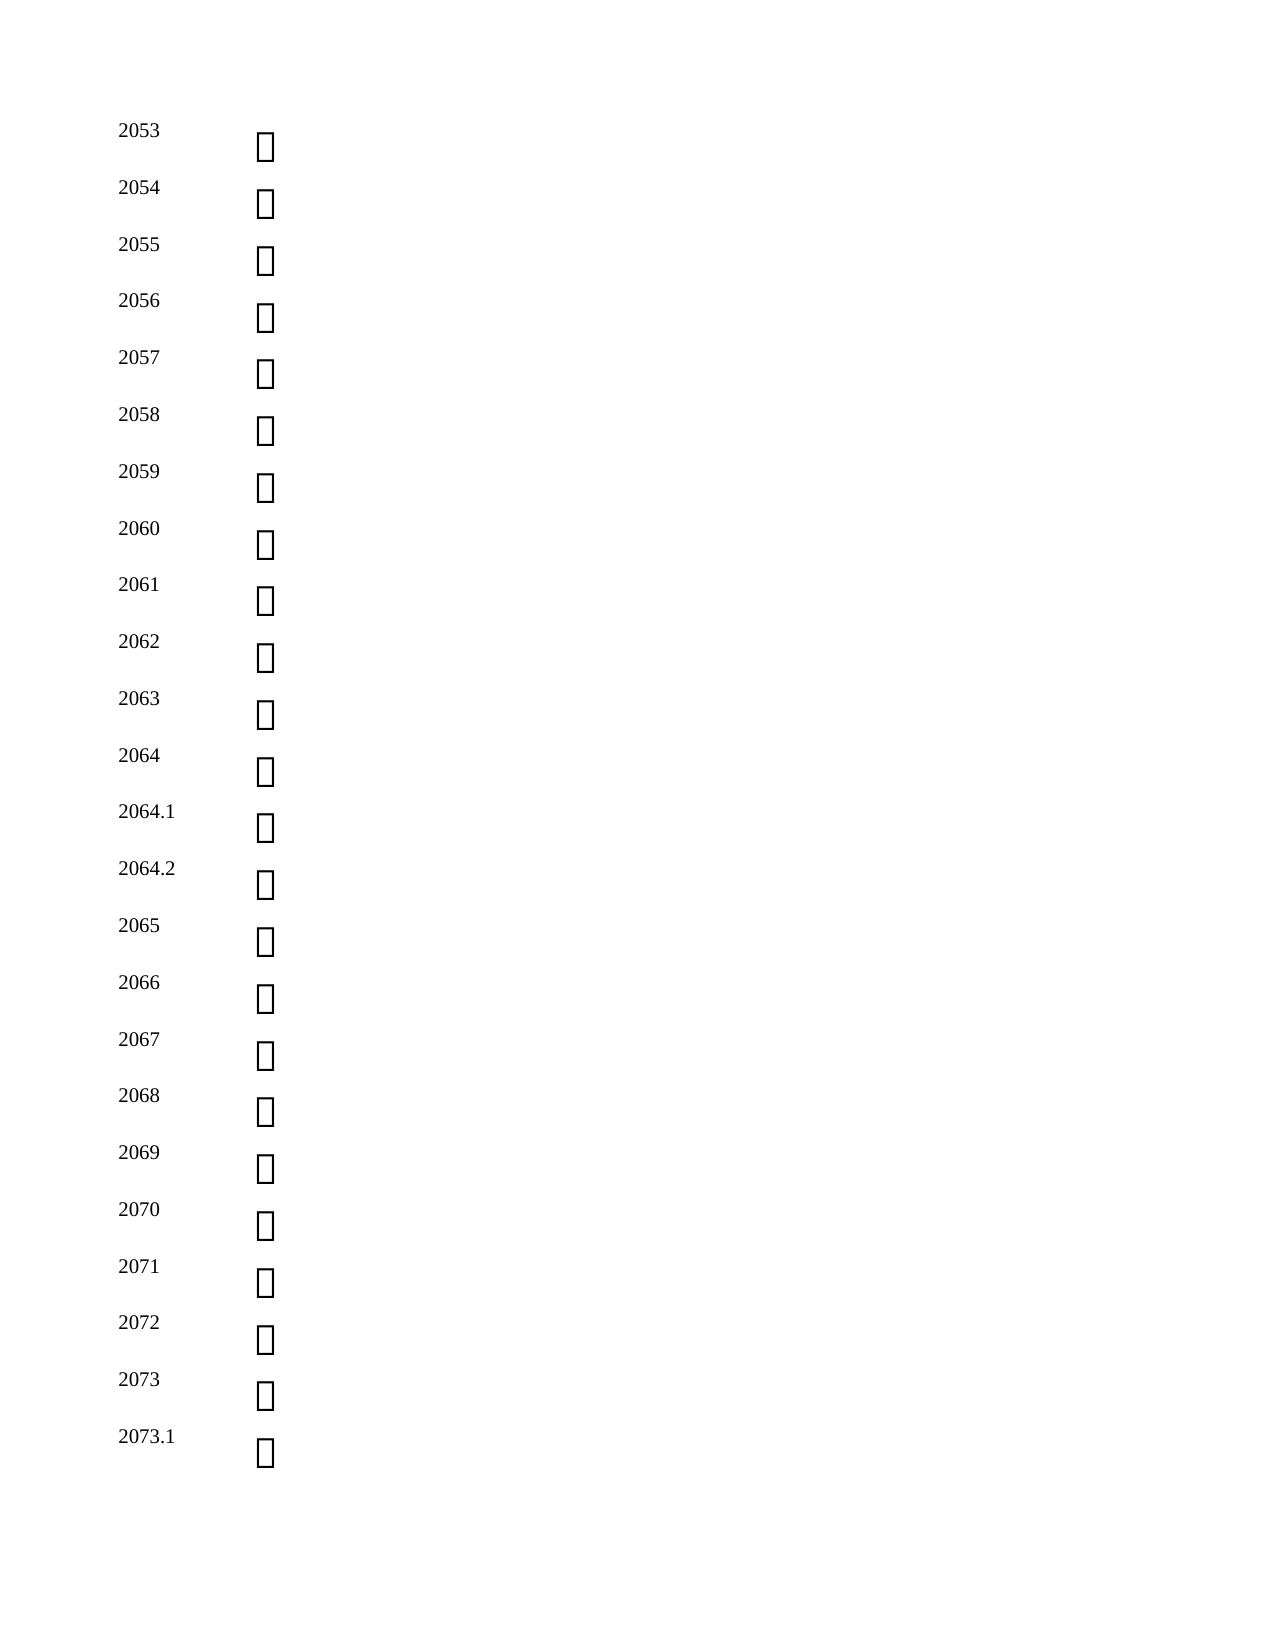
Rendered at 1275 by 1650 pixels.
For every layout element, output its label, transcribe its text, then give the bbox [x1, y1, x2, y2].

table_cell 𒺞 [253, 459, 466, 516]
table_cell 2055 [118, 232, 253, 288]
table_cell 2068 [118, 1083, 253, 1140]
table_cell 2067 [118, 1026, 253, 1083]
table_cell 2069 [118, 1140, 253, 1197]
table_cell 2073.1 [118, 1424, 253, 1481]
table_cell 𒺭 [253, 1310, 466, 1367]
table_cell 2054 [118, 175, 253, 232]
table_cell 2072 [118, 1310, 253, 1367]
table_cell 𒺛 [253, 289, 466, 345]
table_cell 𒺯 [253, 1424, 466, 1481]
table_cell 𒺚 [253, 232, 466, 288]
table_cell 𒺘 [253, 118, 466, 175]
table_cell 𒺠 [253, 572, 466, 629]
table_cell 2059 [118, 459, 253, 516]
table_cell 𒺥 [253, 856, 466, 913]
table_cell 2053 [118, 118, 253, 175]
table_cell 𒺨 [253, 1026, 466, 1083]
table_cell 𒺦 [253, 913, 466, 970]
table_cell 𒺡 [253, 629, 466, 686]
table_cell 2056 [118, 289, 253, 345]
table_cell 2062 [118, 629, 253, 686]
table_cell 𒺧 [253, 970, 466, 1026]
table_cell 𒺮 [253, 1367, 466, 1424]
table_cell 2057 [118, 345, 253, 402]
table_cell 𒺤 [253, 799, 466, 856]
table_cell 2064 [118, 743, 253, 799]
table_cell 𒺟 [253, 516, 466, 572]
table_cell 𒺙 [253, 175, 466, 232]
table_cell 2064.2 [118, 856, 253, 913]
table_cell 2064.1 [118, 799, 253, 856]
table_cell 𒺜 [253, 345, 466, 402]
table_cell 𒺝 [253, 402, 466, 459]
table_cell 2065 [118, 913, 253, 970]
table_cell 2073 [118, 1367, 253, 1424]
table_cell 𒺢 [253, 686, 466, 743]
table_cell 2060 [118, 516, 253, 572]
table_cell 2070 [118, 1197, 253, 1253]
table_cell 𒺬 [253, 1254, 466, 1310]
table_cell 𒺪 [253, 1140, 466, 1197]
table_cell 𒺫 [253, 1197, 466, 1253]
table_cell 2061 [118, 572, 253, 629]
table_cell 2063 [118, 686, 253, 743]
table_cell 2058 [118, 402, 253, 459]
table_cell 2066 [118, 970, 253, 1026]
table_cell 2071 [118, 1254, 253, 1310]
table_cell 𒺣 [253, 743, 466, 799]
table_cell 𒺩 [253, 1083, 466, 1140]
